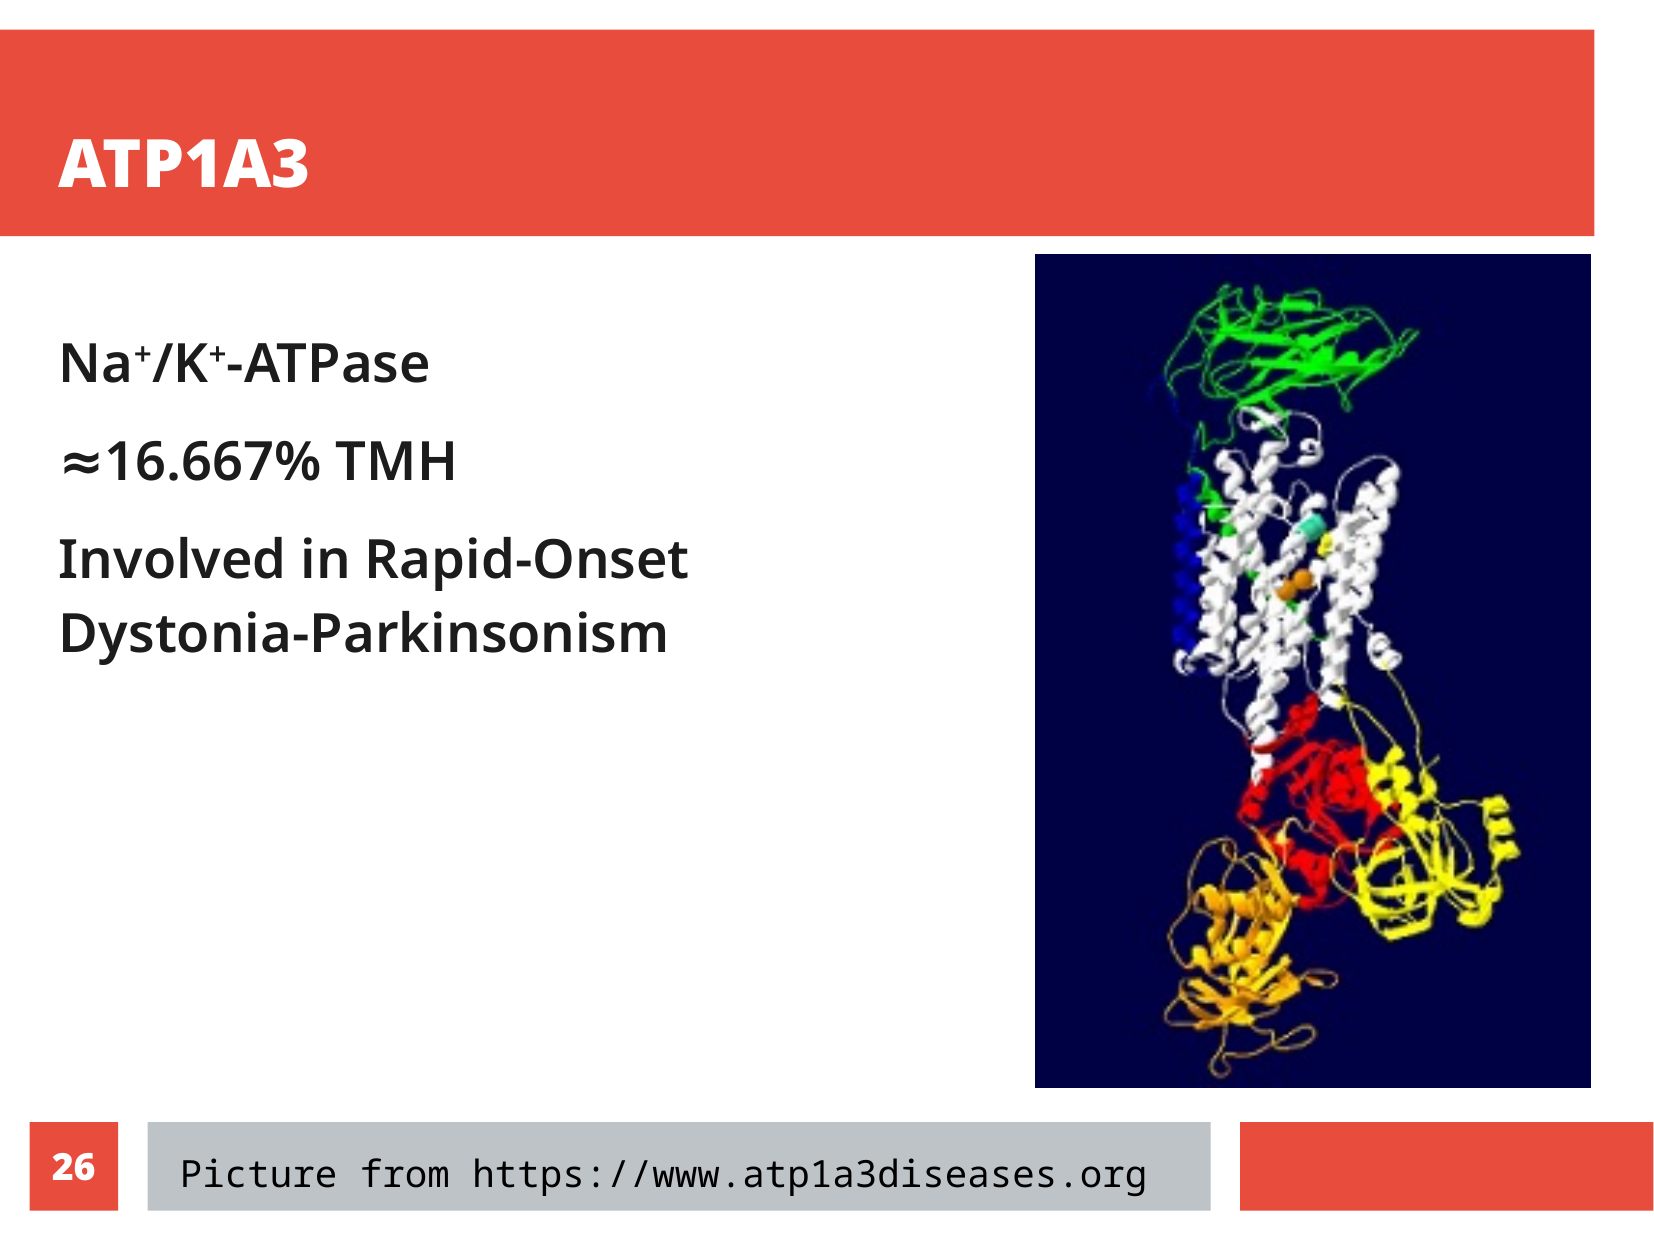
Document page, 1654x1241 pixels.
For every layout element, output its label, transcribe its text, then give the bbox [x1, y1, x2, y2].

list Na+/K+-ATPase ≈16.667% TMH Involved in Rapid-Onset Dystonia-Parkinsonism [59, 324, 796, 1093]
text_box Picture from https://www.atp1a3diseases.org [165, 1140, 1001, 1193]
picture [1035, 254, 1591, 1088]
title ATP1A3 [59, 59, 1595, 207]
